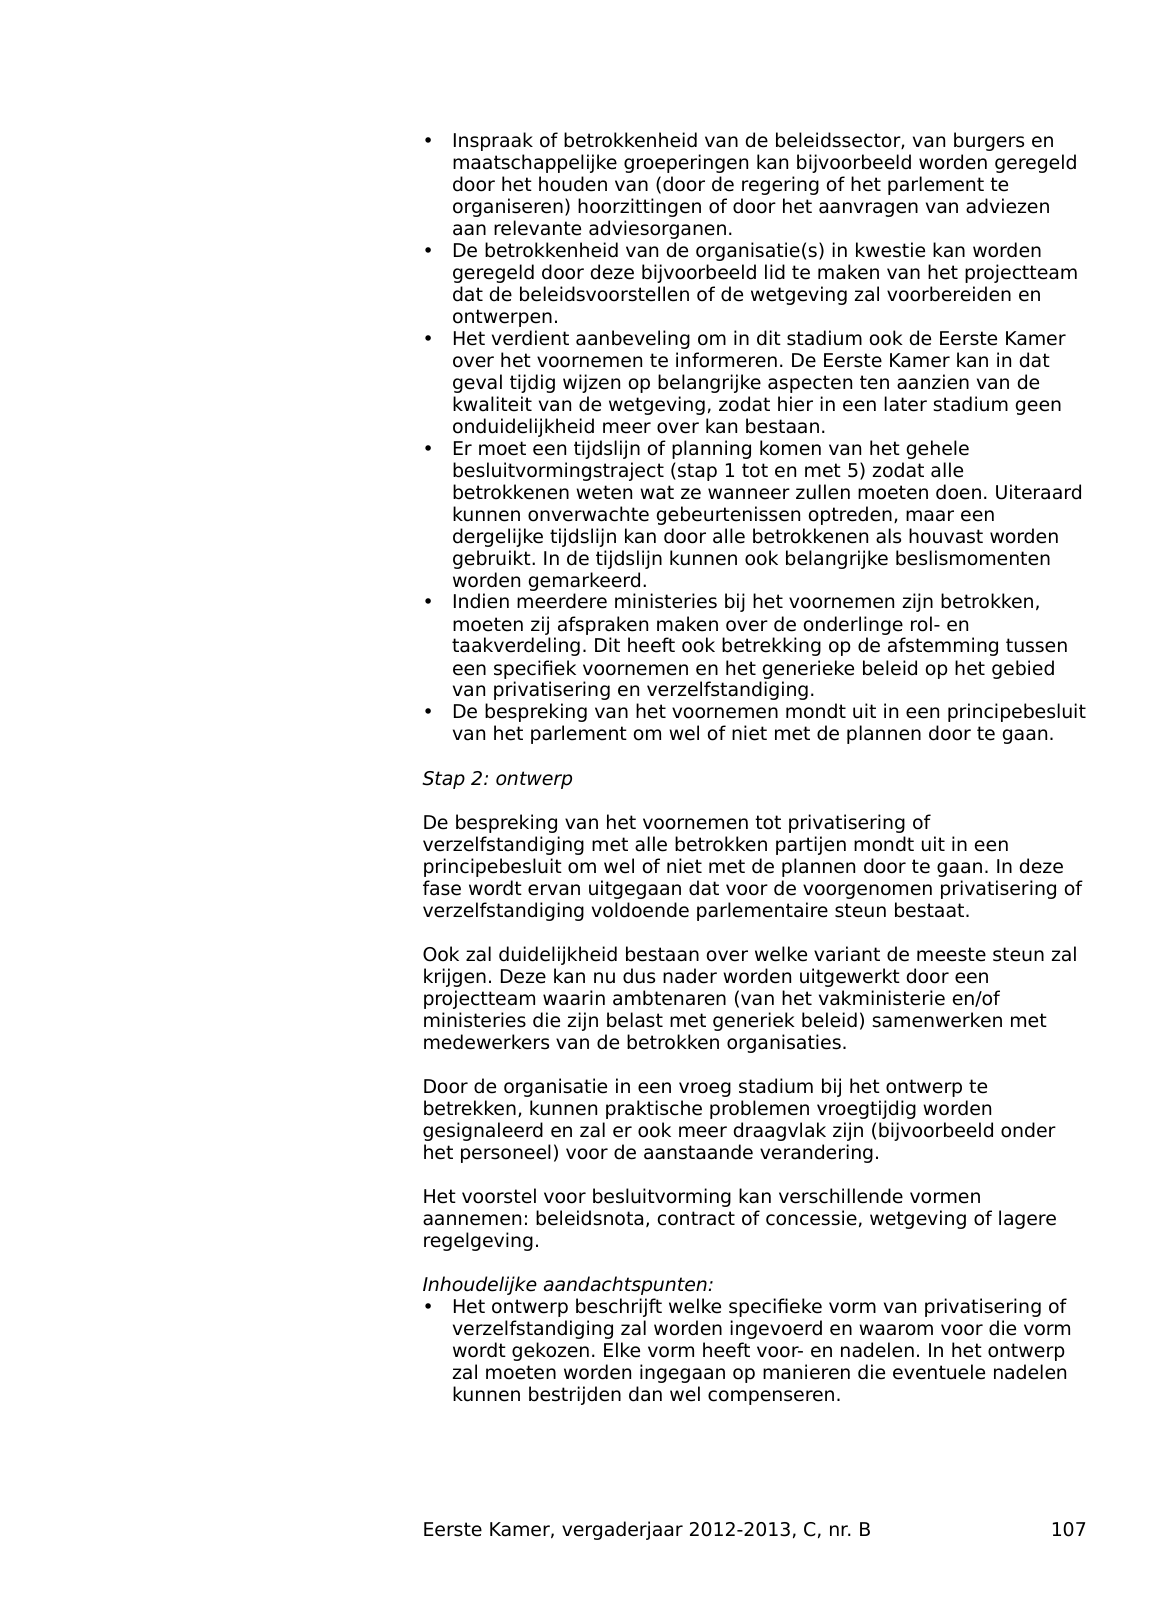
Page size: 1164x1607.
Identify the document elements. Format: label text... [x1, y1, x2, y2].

text • Het ontwerp beschrijft welke specifieke vorm van privatisering of verzelfstandiging zal worden ingevoerd en waarom voor die vorm wordt gekozen. Elke vorm heeft voor- en nadelen. In het ontwerp zal moeten worden ingegaan op manieren die eventuele nadelen kunnen bestrijden dan wel compenseren. [422, 1296, 1087, 1406]
text • Er moet een tijdslijn of planning komen van het gehele besluitvormingstraject (stap 1 tot en met 5) zodat alle betrokkenen weten wat ze wanneer zullen moeten doen. Uiteraard kunnen onverwachte gebeurtenissen optreden, maar een dergelijke tijdslijn kan door alle betrokkenen als houvast worden gebruikt. In de tijdslijn kunnen ook belangrijke beslismomenten worden gemarkeerd. [422, 438, 1087, 591]
subtitle Stap 2: ontwerp [422, 767, 1087, 789]
text • Het verdient aanbeveling om in dit stadium ook de Eerste Kamer over het voornemen te informeren. De Eerste Kamer kan in dat geval tijdig wijzen op belangrijke aspecten ten aanzien van de kwaliteit van de wetgeving, zodat hier in een later stadium geen onduidelijkheid meer over kan bestaan. [422, 328, 1087, 438]
text • Indien meerdere ministeries bij het voornemen zijn betrokken, moeten zij afspraken maken over de onderlinge rol- en taakverdeling. Dit heeft ook betrekking op de afstemming tussen een specifiek voornemen en het generieke beleid op het gebied van privatisering en verzelfstandiging. [422, 591, 1087, 701]
text Door de organisatie in een vroeg stadium bij het ontwerp te betrekken, kunnen praktische problemen vroegtijdig worden gesignaleerd en zal er ook meer draagvlak zijn (bijvoorbeeld onder het personeel) voor de aanstaande verandering. [422, 1076, 1087, 1164]
text Het voorstel voor besluitvorming kan verschillende vormen aannemen: beleidsnota, contract of concessie, wetgeving of lagere regelgeving. [422, 1186, 1087, 1252]
text De bespreking van het voornemen tot privatisering of verzelfstandiging met alle betrokken partijen mondt uit in een principebesluit om wel of niet met de plannen door te gaan. In deze fase wordt ervan uitgegaan dat voor de voorgenomen privatisering of verzelfstandiging voldoende parlementaire steun bestaat. [422, 812, 1087, 922]
text • De bespreking van het voornemen mondt uit in een principebesluit van het parlement om wel of niet met de plannen door te gaan. [422, 701, 1087, 745]
text • De betrokkenheid van de organisatie(s) in kwestie kan worden geregeld door deze bijvoorbeeld lid te maken van het projectteam dat de beleidsvoorstellen of de wetgeving zal voorbereiden en ontwerpen. [422, 240, 1087, 328]
text • Inspraak of betrokkenheid van de beleidssector, van burgers en maatschappelijke groeperingen kan bijvoorbeeld worden geregeld door het houden van (door de regering of het parlement te organiseren) hoorzittingen of door het aanvragen van adviezen aan relevante adviesorganen. [422, 130, 1087, 240]
subtitle Inhoudelijke aandachtspunten: [422, 1274, 1087, 1296]
text Ook zal duidelijkheid bestaan over welke variant de meeste steun zal krijgen. Deze kan nu dus nader worden uitgewerkt door een projectteam waarin ambtenaren (van het vakministerie en/of ministeries die zijn belast met generiek beleid) samenwerken met medewerkers van de betrokken organisaties. [422, 944, 1087, 1054]
